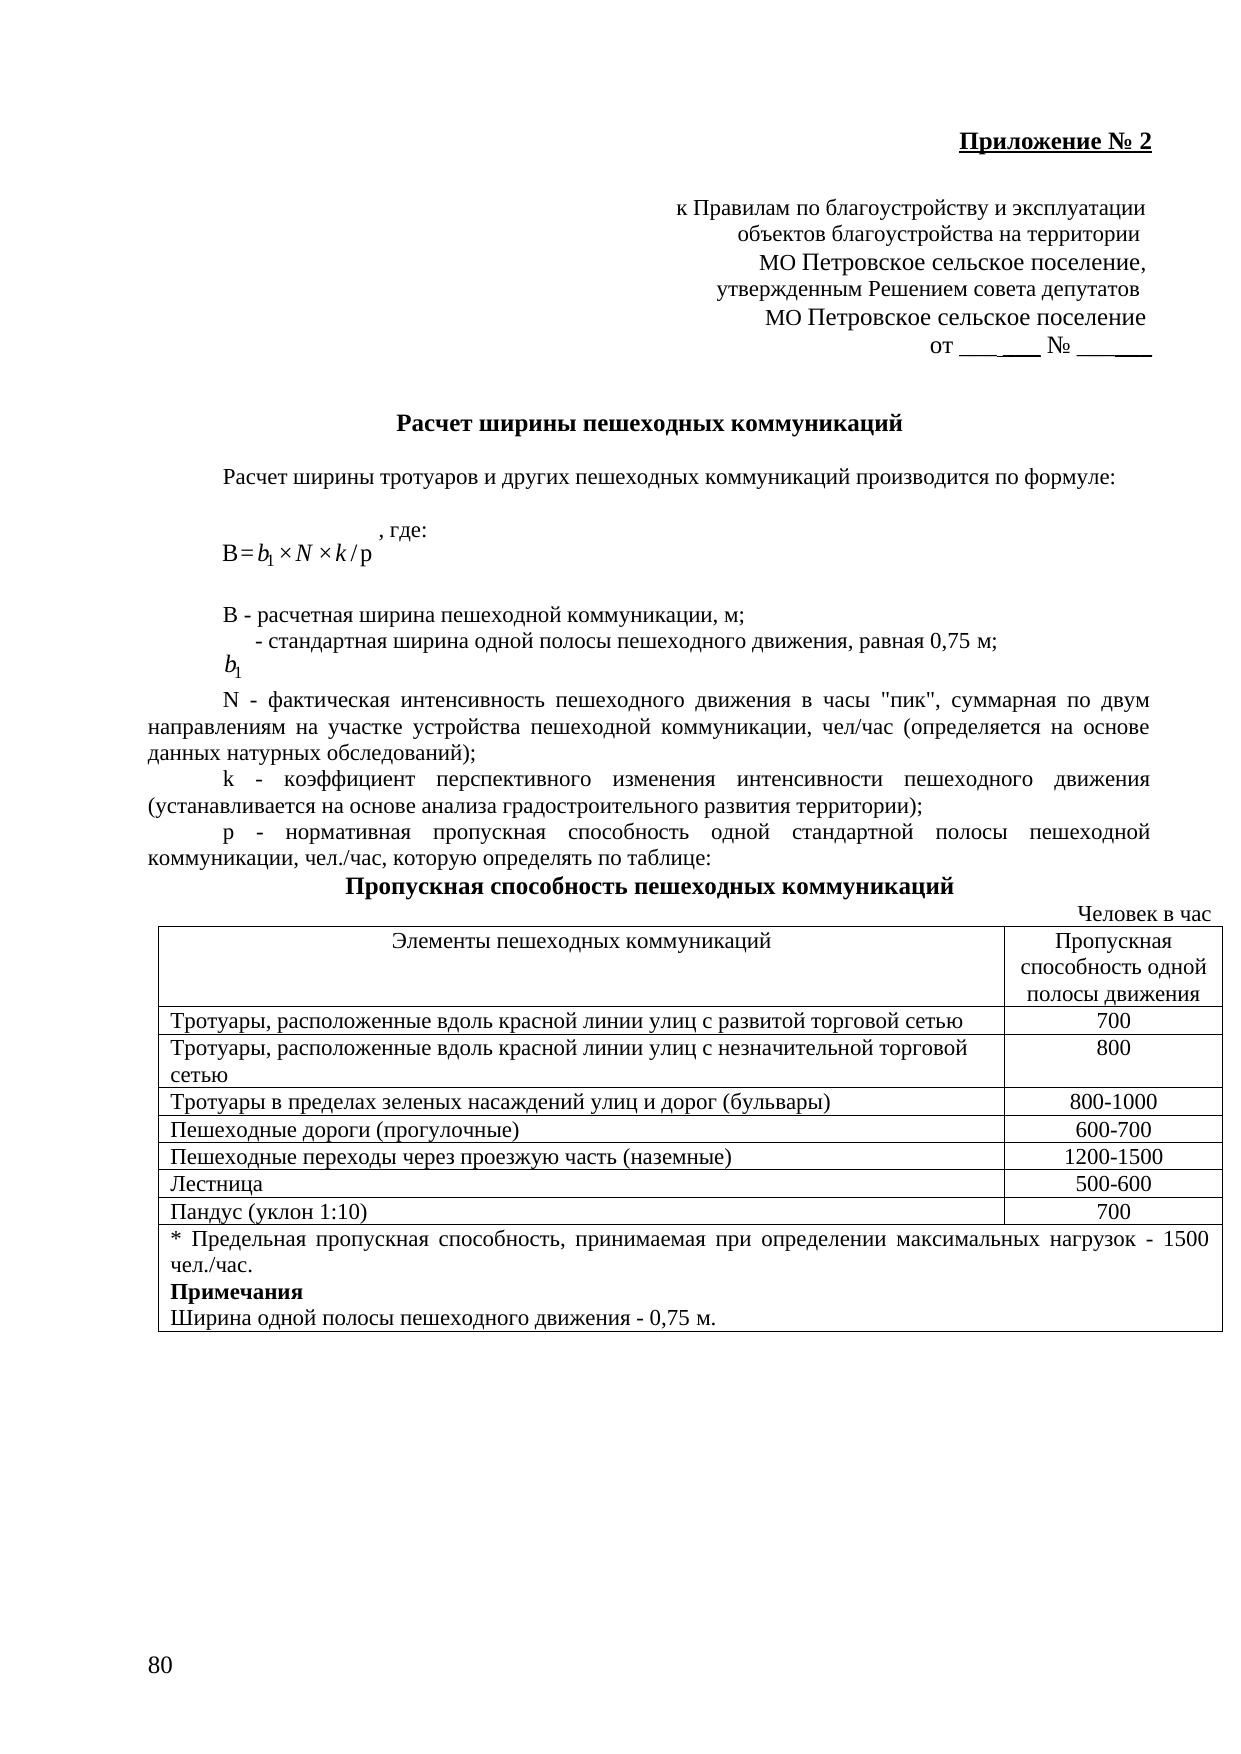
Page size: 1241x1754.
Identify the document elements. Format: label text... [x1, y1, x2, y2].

text - стандартная ширина одной полосы пешеходного движения, равная 0,75 м; [148, 627, 1152, 686]
table_cell Тротуары, расположенные вдоль красной линии улиц с незначительной торговой сетью [159, 1035, 1004, 1087]
text МО Петровское сельское поселение, [148, 247, 1152, 275]
table_cell 600-700 [1005, 1116, 1222, 1142]
text , где: [148, 516, 1152, 575]
table_cell 700 [1005, 1007, 1222, 1033]
text к Правилам по благоустройству и эксплуатации [148, 194, 1152, 220]
table_cell 500-600 [1005, 1170, 1222, 1197]
table_cell * Предельная пропускная способность, принимаемая при определении максимальных нагрузок - 1500 чел./час. Примечания Ширина одной полосы пешеходного движения - 0,75 м. [159, 1225, 1222, 1331]
text от ___ ___ № ______ [148, 331, 1152, 359]
text р - нормативная пропускная способность одной стандартной полосы пешеходной коммуникации, чел./час, которую определять по таблице: [148, 818, 1152, 871]
text Расчет ширины пешеходных коммуникаций [148, 408, 1152, 437]
text Пропускная способность пешеходных коммуникаций [148, 871, 1152, 899]
table_cell Тротуары, расположенные вдоль красной линии улиц с развитой торговой сетью [159, 1007, 1004, 1033]
text МО Петровское сельское поселение [148, 302, 1152, 331]
table_cell Лестница [159, 1170, 1004, 1197]
table_cell Пандус (уклон 1:10) [159, 1198, 1004, 1224]
text Расчет ширины тротуаров и других пешеходных коммуникаций производится по формуле: [148, 463, 1152, 489]
table_cell 700 [1005, 1198, 1222, 1224]
table_cell 800-1000 [1005, 1088, 1222, 1114]
text В - расчетная ширина пешеходной коммуникации, м; [148, 601, 1152, 627]
text k - коэффициент перспективного изменения интенсивности пешеходного движения (устанавливается на основе анализа градостроительного развития территории); [148, 765, 1152, 818]
text Приложение № 2 [148, 126, 1152, 155]
table_cell Пешеходные переходы через проезжую часть (наземные) [159, 1143, 1004, 1169]
table_cell 800 [1005, 1035, 1222, 1087]
table_cell Пешеходные дороги (прогулочные) [159, 1116, 1004, 1142]
table_cell Тротуары в пределах зеленых насаждений улиц и дорог (бульвары) [159, 1088, 1004, 1114]
table_header Человек в час [159, 900, 1223, 926]
table_cell Пропускная способность одной полосы движения [1005, 927, 1222, 1006]
text утвержденным Решением совета депутатов [148, 275, 1152, 302]
table_cell 1200-1500 [1005, 1143, 1222, 1169]
text N - фактическая интенсивность пешеходного движения в часы "пик", суммарная по двум направлениям на участке устройства пешеходной коммуникации, чел/час (определяется на основе данных натурных обследований); [148, 686, 1152, 765]
text объектов благоустройства на территории [148, 220, 1152, 247]
table_cell Элементы пешеходных коммуникаций [159, 927, 1004, 1006]
